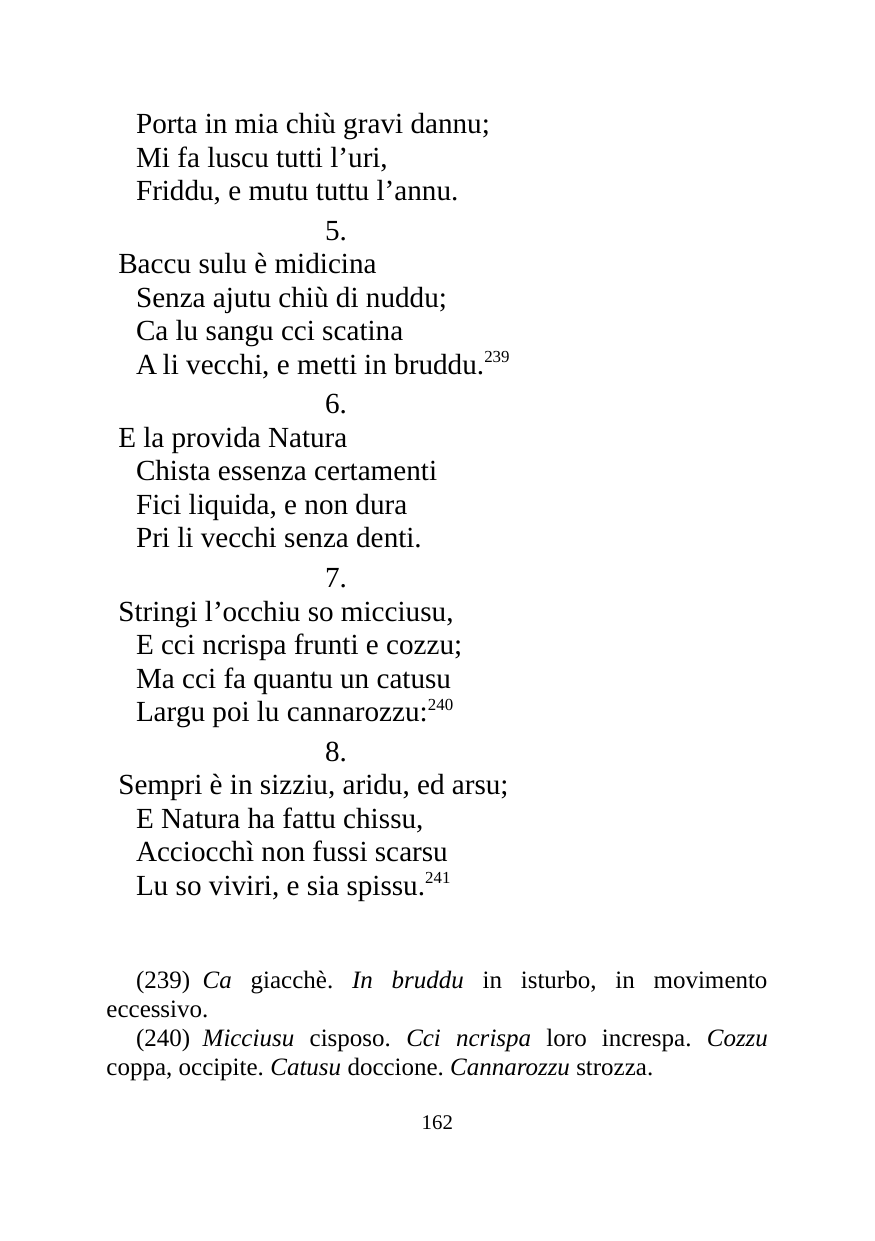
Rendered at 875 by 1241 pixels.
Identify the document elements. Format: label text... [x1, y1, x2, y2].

text Ca giacchè. In bruddu in isturbo, in movimento eccessivo. [106, 965, 768, 1023]
text 8. [325, 734, 768, 767]
text Stringi l’occhiu so micciusu, E cci ncrispa frunti e cozzu; Ma cci fa quantu un catusu Largu poi lu cannarozzu: [118, 594, 768, 728]
text E la provida Natura Chista essenza certamenti Fici liquida, e non dura Pri li vecchi senza denti. [118, 420, 768, 554]
text 6. [325, 386, 768, 420]
text 5. [325, 213, 768, 246]
text Sempri è in sizziu, aridu, ed arsu; E Natura ha fattu chissu, Acciocchì non fussi scarsu Lu so viviri, e sia spissu. [118, 767, 768, 901]
text Micciusu cisposo. Cci ncrispa loro increspa. Cozzu coppa, occipite. Catusu doccione. Cannarozzu strozza. [106, 1023, 768, 1080]
text Porta in mia chiù gravi dannu; Mi fa luscu tutti l’uri, Friddu, e mutu tuttu l’annu. [118, 106, 768, 207]
text Baccu sulu è midicina Senza ajutu chiù di nuddu; Ca lu sangu cci scatina A li vecchi, e metti in bruddu. [118, 246, 768, 381]
text 7. [325, 560, 768, 594]
